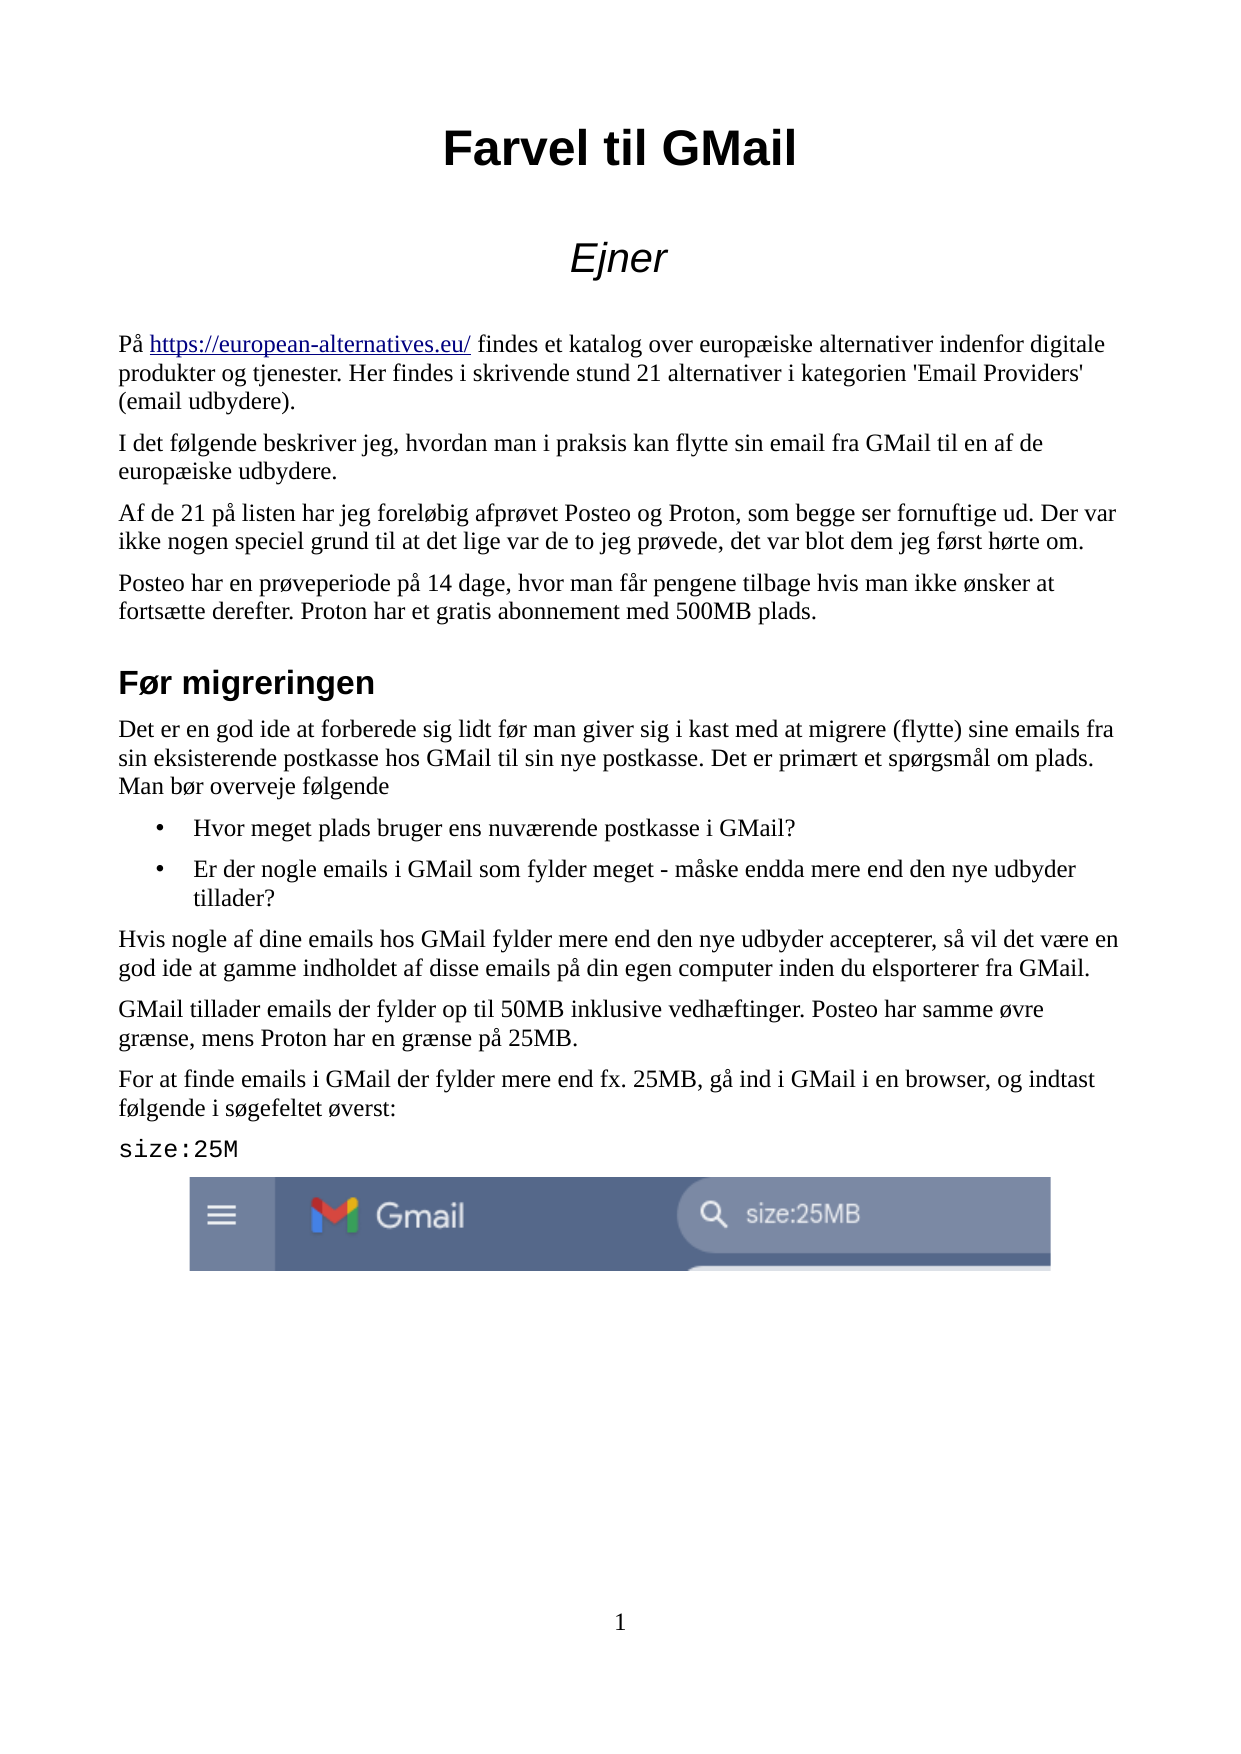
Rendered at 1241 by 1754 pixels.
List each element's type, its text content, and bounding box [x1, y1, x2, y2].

text I det følgende beskriver jeg, hvordan man i praksis kan flytte sin email fra GMail til en af de europæiske udbydere. [118, 428, 1122, 485]
text Det er en god ide at forberede sig lidt før man giver sig i kast med at migrere (flytte) sine emails fra sin eksisterende postkasse hos GMail til sin nye postkasse. Det er primært et spørgsmål om plads. Man bør overveje følgende [118, 714, 1122, 800]
text Posteo har en prøveperiode på 14 dage, hvor man får pengene tilbage hvis man ikke ønsker at fortsætte derefter. Proton har et gratis abonnement med 500MB plads. [118, 568, 1122, 625]
text Af de 21 på listen har jeg foreløbig afprøvet Posteo og Proton, som begge ser fornuftige ud. Der var ikke nogen speciel grund til at det lige var de to jeg prøvede, det var blot dem jeg først hørte om. [118, 498, 1122, 555]
text På https://european-alternatives.eu/ findes et katalog over europæiske alternativer indenfor digitale produkter og tjenester. Her findes i skrivende stund 21 alternativer i kategorien 'Email Providers' (email udbydere). [118, 329, 1122, 415]
text Hvis nogle af dine emails hos GMail fylder mere end den nye udbyder accepterer, så vil det være en god ide at gamme indholdet af disse emails på din egen computer inden du elsporterer fra GMail. [118, 924, 1122, 981]
title Farvel til GMail [118, 118, 1122, 176]
text size:25M [118, 1134, 1122, 1165]
text GMail tillader emails der fylder op til 50MB inklusive vedhæftinger. Posteo har samme øvre grænse, mens Proton har en grænse på 25MB. [118, 994, 1122, 1051]
subtitle Før migreringen [118, 663, 1122, 701]
list Hvor meget plads bruger ens nuværende postkasse i GMail? [156, 813, 1122, 841]
list Er der nogle emails i GMail som fylder meget - måske endda mere end den nye udbyder tillader? [156, 854, 1122, 911]
subtitle Ejner [118, 233, 1122, 281]
text For at finde emails i GMail der fylder mere end fx. 25MB, gå ind i GMail i en browser, og indtast følgende i søgefeltet øverst: [118, 1064, 1122, 1121]
